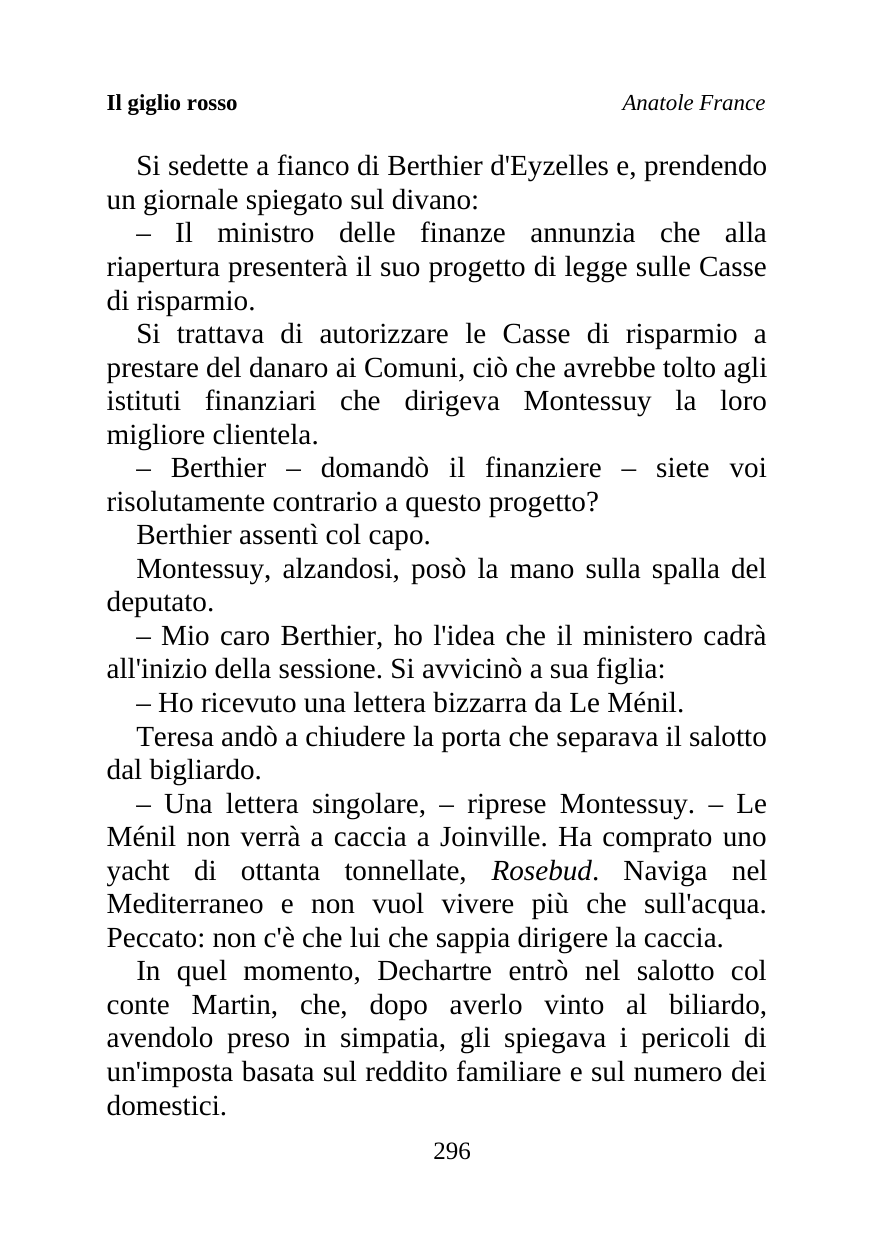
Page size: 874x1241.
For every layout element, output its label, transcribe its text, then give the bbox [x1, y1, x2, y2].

text Si trattava di autorizzare le Casse di risparmio a prestare del danaro ai Comuni, ciò che avrebbe tolto agli istituti finanziari che dirigeva Montessuy la loro migliore clientela. [106, 316, 768, 450]
text Si sedette a fianco di Berthier d'Eyzelles e, prendendo un giornale spiegato sul divano: [106, 148, 768, 216]
text Teresa andò a chiudere la porta che separava il salotto dal bigliardo. [106, 719, 768, 786]
text – Berthier – domandò il finanziere – siete voi risolutamente contrario a questo progetto? [106, 450, 768, 517]
text Berthier assentì col capo. [106, 517, 768, 551]
text – Una lettera singolare, – riprese Montessuy. – Le Ménil non verrà a caccia a Joinville. Ha comprato uno yacht di ottanta tonnellate, Rosebud. Naviga nel Mediterraneo e non vuol vivere più che sull'acqua. Peccato: non c'è che lui che sappia dirigere la caccia. [106, 786, 768, 953]
text Montessuy, alzandosi, posò la mano sulla spalla del deputato. [106, 551, 768, 618]
text – Il ministro delle finanze annunzia che alla riapertura presenterà il suo progetto di legge sulle Casse di risparmio. [106, 216, 768, 316]
text – Mio caro Berthier, ho l'idea che il ministero cadrà all'inizio della sessione. Si avvicinò a sua figlia: [106, 618, 768, 685]
text – Ho ricevuto una lettera bizzarra da Le Ménil. [106, 685, 768, 719]
text In quel momento, Dechartre entrò nel salotto col conte Martin, che, dopo averlo vinto al biliardo, avendolo preso in simpatia, gli spiegava i pericoli di un'imposta basata sul reddito familiare e sul numero dei domestici. [106, 953, 768, 1121]
